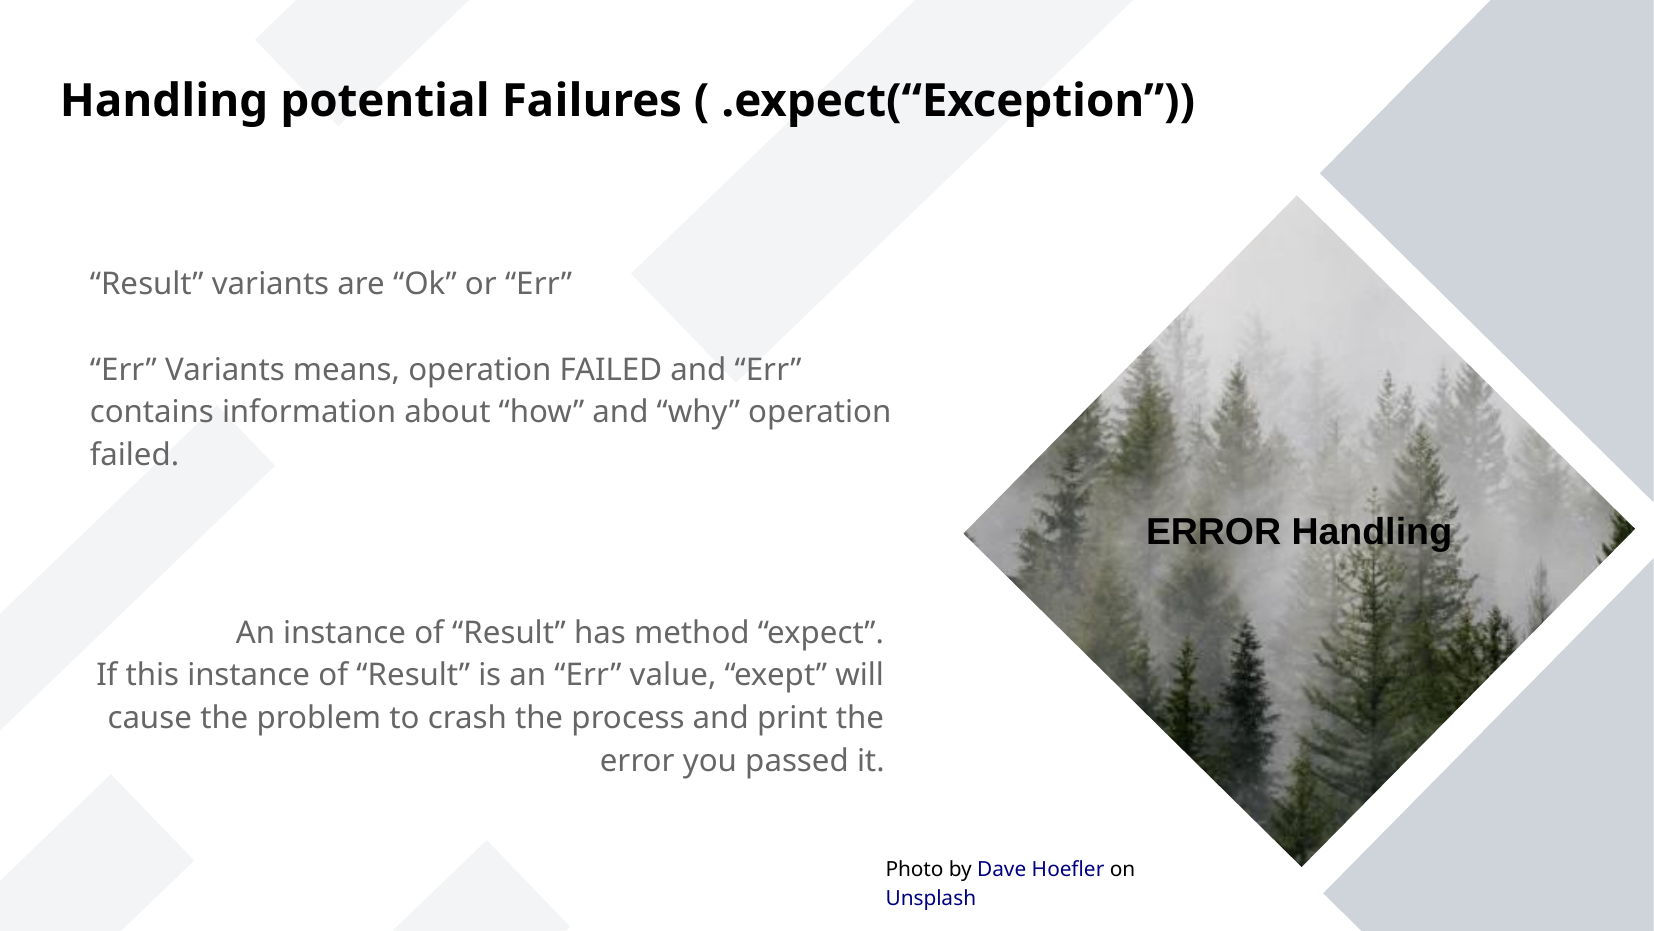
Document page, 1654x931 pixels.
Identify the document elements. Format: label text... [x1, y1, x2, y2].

text_box ERROR Handling [963, 195, 1636, 867]
text_box An instance of “Result” has method “expect”. If this instance of “Result” is an “Err” value, “exept” will cause the problem to crash the process and print the error you passed it. [60, 602, 901, 799]
text_box Handling potential Failures ( .expect(“Exception”)) [45, 60, 1595, 182]
text_box “Result” variants are “Ok” or “Err” “Err” Variants means, operation FAILED and “Err” contains information about “how” and “why” operation failed. [75, 253, 916, 526]
text_box Photo by Dave Hoefler on Unsplash [870, 846, 1231, 911]
